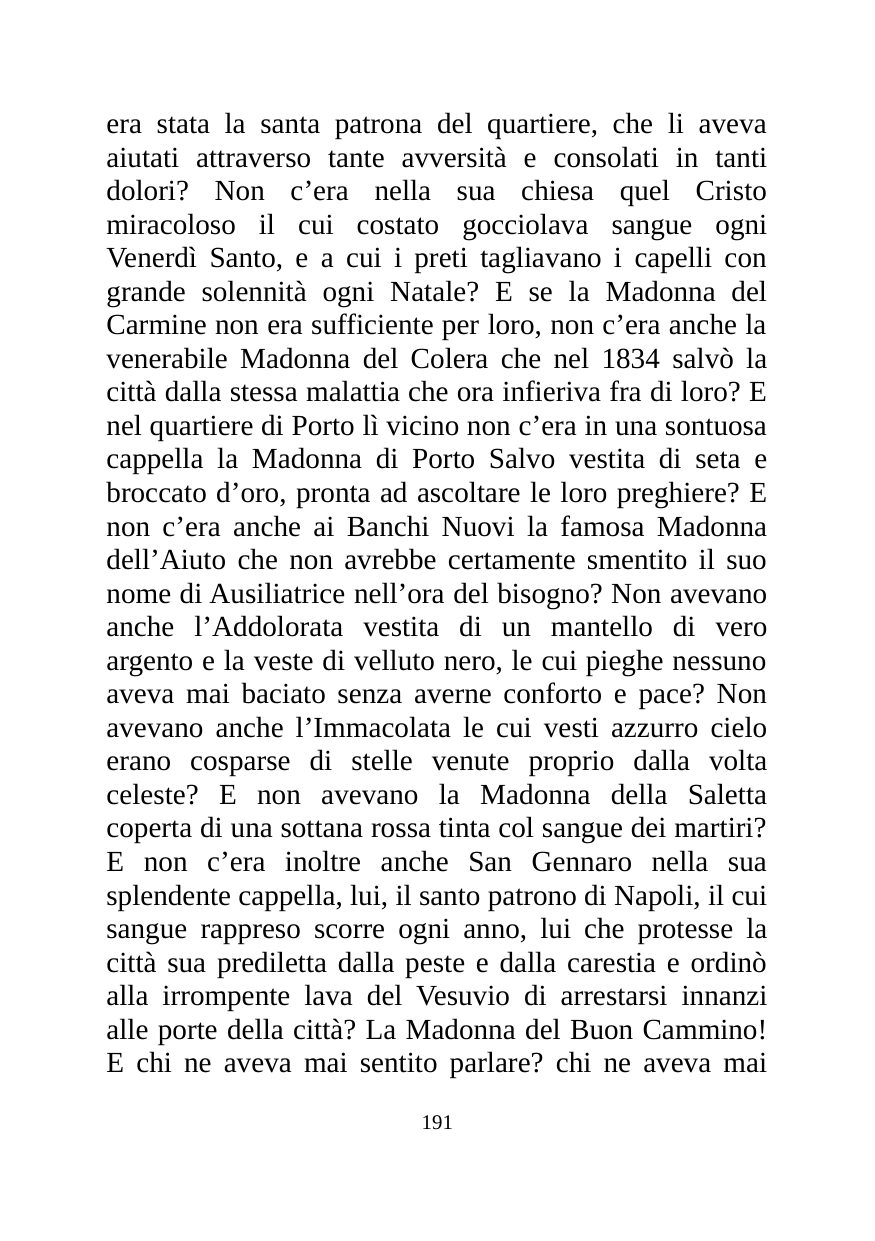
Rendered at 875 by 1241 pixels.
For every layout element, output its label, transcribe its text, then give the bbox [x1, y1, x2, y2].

text era stata la santa patrona del quartiere, che li aveva aiutati attraverso tante avversità e consolati in tanti dolori? Non c’era nella sua chiesa quel Cristo miracoloso il cui costato gocciolava sangue ogni Venerdì Santo, e a cui i preti tagliavano i capelli con grande solennità ogni Natale? E se la Madonna del Carmine non era sufficiente per loro, non c’era anche la venerabile Madonna del Colera che nel 1834 salvò la città dalla stessa malattia che ora infieriva fra di loro? E nel quartiere di Porto lì vicino non c’era in una sontuosa cappella la Madonna di Porto Salvo vestita di seta e broccato d’oro, pronta ad ascoltare le loro preghiere? E non c’era anche ai Banchi Nuovi la famosa Madonna dell’Aiuto che non avrebbe certamente smentito il suo nome di Ausiliatrice nell’ora del bisogno? Non avevano anche l’Addolorata vestita di un mantello di vero argento e la veste di velluto nero, le cui pieghe nessuno aveva mai baciato senza averne conforto e pace? Non avevano anche l’Immacolata le cui vesti azzurro cielo erano cosparse di stelle venute proprio dalla volta celeste? E non avevano la Madonna della Saletta coperta di una sottana rossa tinta col sangue dei martiri? E non c’era inoltre anche San Gennaro nella sua splendente cappella, lui, il santo patrono di Napoli, il cui sangue rappreso scorre ogni anno, lui che protesse la città sua prediletta dalla peste e dalla carestia e ordinò alla irrompente lava del Vesuvio di arrestarsi innanzi alle porte della città? La Madonna del Buon Cammino! E chi ne aveva mai sentito parlare? chi ne aveva mai [106, 106, 768, 1079]
